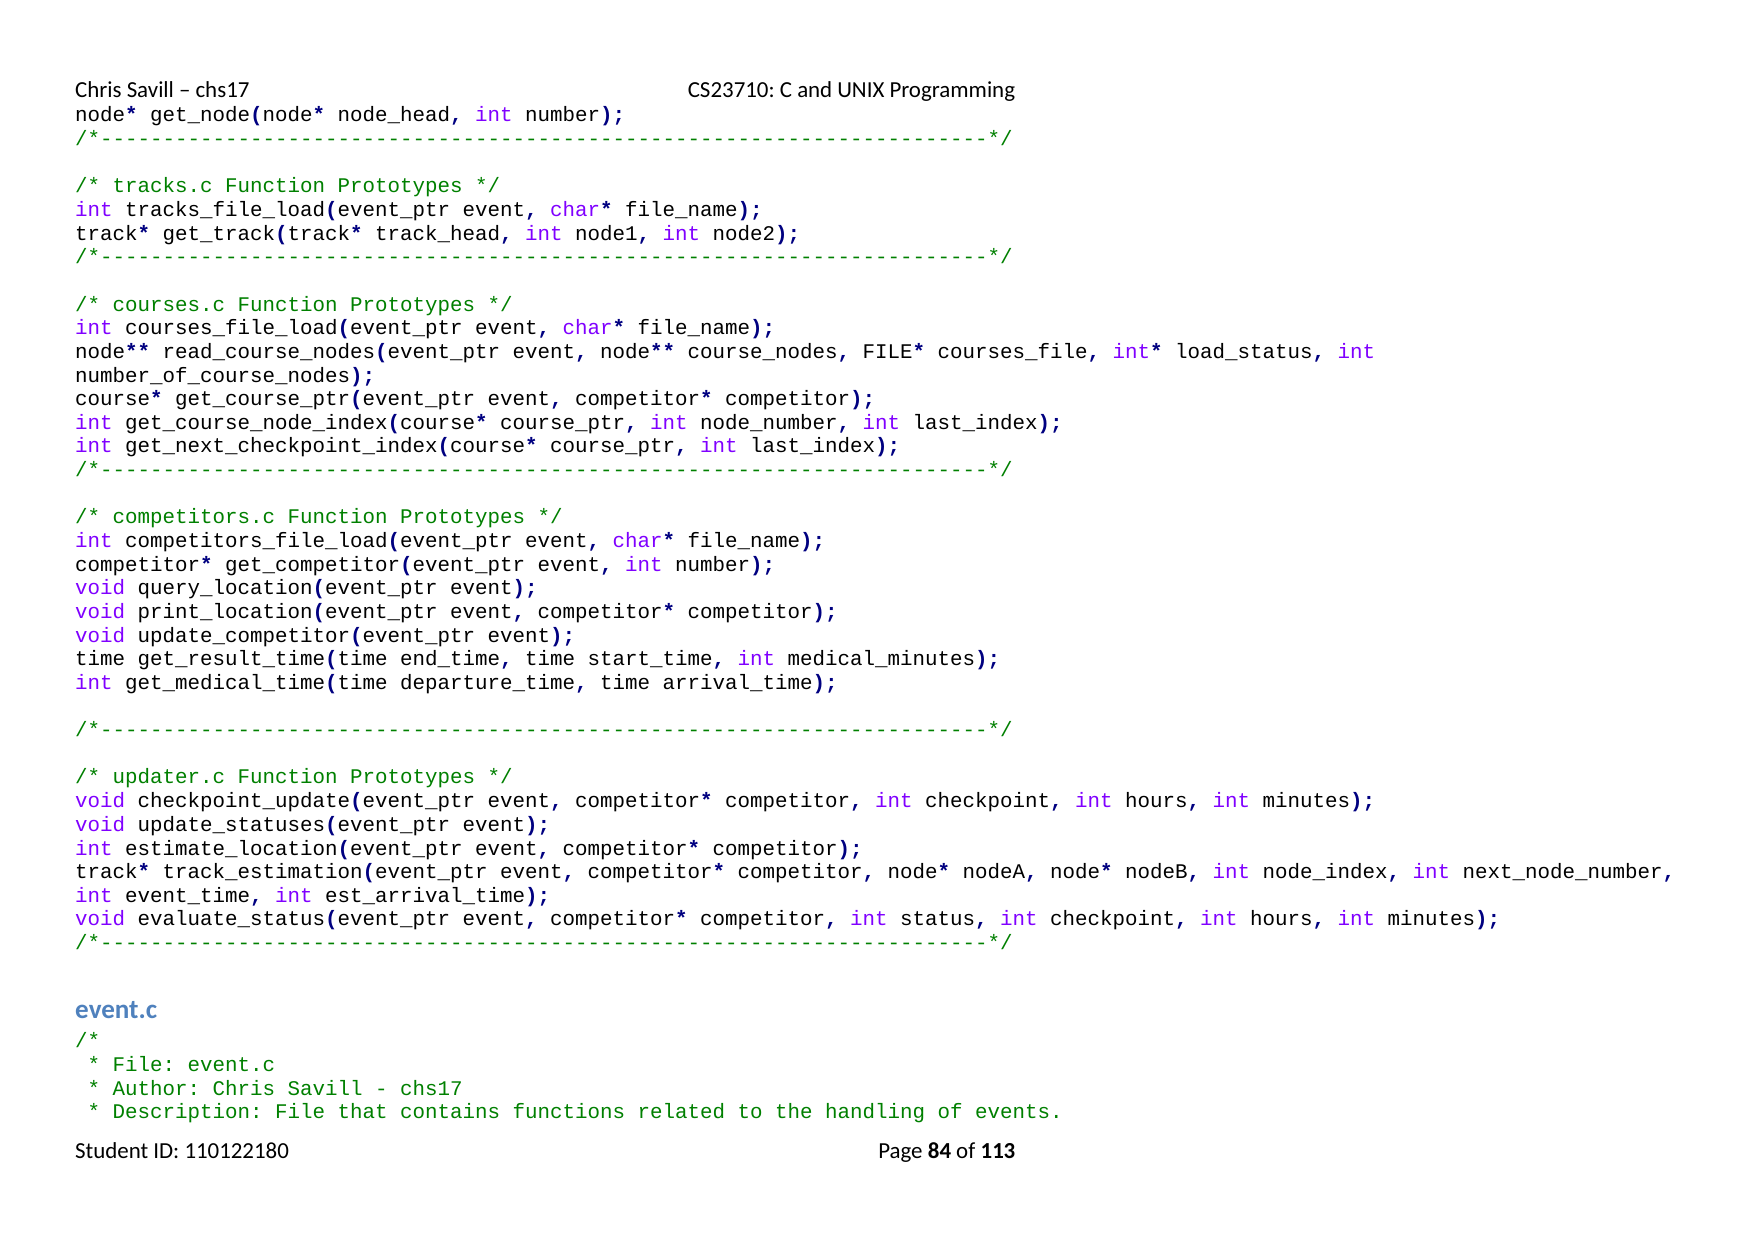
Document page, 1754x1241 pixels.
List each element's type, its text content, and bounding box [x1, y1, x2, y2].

text /* courses.c Function Prototypes */ [75, 294, 1679, 317]
text /* [75, 1031, 1679, 1054]
text int get_medical_time(time departure_time, time arrival_time); [75, 672, 1679, 696]
text void print_location(event_ptr event, competitor* competitor); [75, 601, 1679, 625]
text node* get_node(node* node_head, int number); [75, 104, 1679, 128]
text void query_location(event_ptr event); [75, 577, 1679, 601]
text time get_result_time(time end_time, time start_time, int medical_minutes); [75, 648, 1679, 672]
text /* tracks.c Function Prototypes */ [75, 175, 1679, 199]
text int estimate_location(event_ptr event, competitor* competitor); [75, 837, 1679, 861]
subtitle event.c [75, 993, 1679, 1026]
text /*-----------------------------------------------------------------------*/ [75, 128, 1679, 152]
text void update_statuses(event_ptr event); [75, 814, 1679, 837]
text /*-----------------------------------------------------------------------*/ [75, 719, 1679, 743]
text course* get_course_ptr(event_ptr event, competitor* competitor); [75, 388, 1679, 412]
text void evaluate_status(event_ptr event, competitor* competitor, int status, int checkpoint, int hours, int minutes); [75, 908, 1679, 932]
text int get_next_checkpoint_index(course* course_ptr, int last_index); [75, 436, 1679, 459]
text * File: event.c [75, 1054, 1679, 1078]
text /* updater.c Function Prototypes */ [75, 767, 1679, 790]
text /*-----------------------------------------------------------------------*/ [75, 459, 1679, 483]
text int get_course_node_index(course* course_ptr, int node_number, int last_index); [75, 412, 1679, 436]
text competitor* get_competitor(event_ptr event, int number); [75, 554, 1679, 577]
text track* get_track(track* track_head, int node1, int node2); [75, 223, 1679, 246]
text void checkpoint_update(event_ptr event, competitor* competitor, int checkpoint, int hours, int minutes); [75, 790, 1679, 814]
text * Description: File that contains functions related to the handling of events. [75, 1101, 1679, 1125]
text * Author: Chris Savill - chs17 [75, 1078, 1679, 1101]
text int tracks_file_load(event_ptr event, char* file_name); [75, 199, 1679, 223]
text void update_competitor(event_ptr event); [75, 625, 1679, 648]
text /*-----------------------------------------------------------------------*/ [75, 246, 1679, 270]
text int courses_file_load(event_ptr event, char* file_name); [75, 317, 1679, 341]
text int competitors_file_load(event_ptr event, char* file_name); [75, 530, 1679, 554]
text /*-----------------------------------------------------------------------*/ [75, 932, 1679, 956]
text /* competitors.c Function Prototypes */ [75, 506, 1679, 530]
text track* track_estimation(event_ptr event, competitor* competitor, node* nodeA, node* nodeB, int node_index, int next_node_number, int event_time, int est_arrival_time); [75, 861, 1679, 908]
text node** read_course_nodes(event_ptr event, node** course_nodes, FILE* courses_file, int* load_status, int number_of_course_nodes); [75, 341, 1679, 388]
